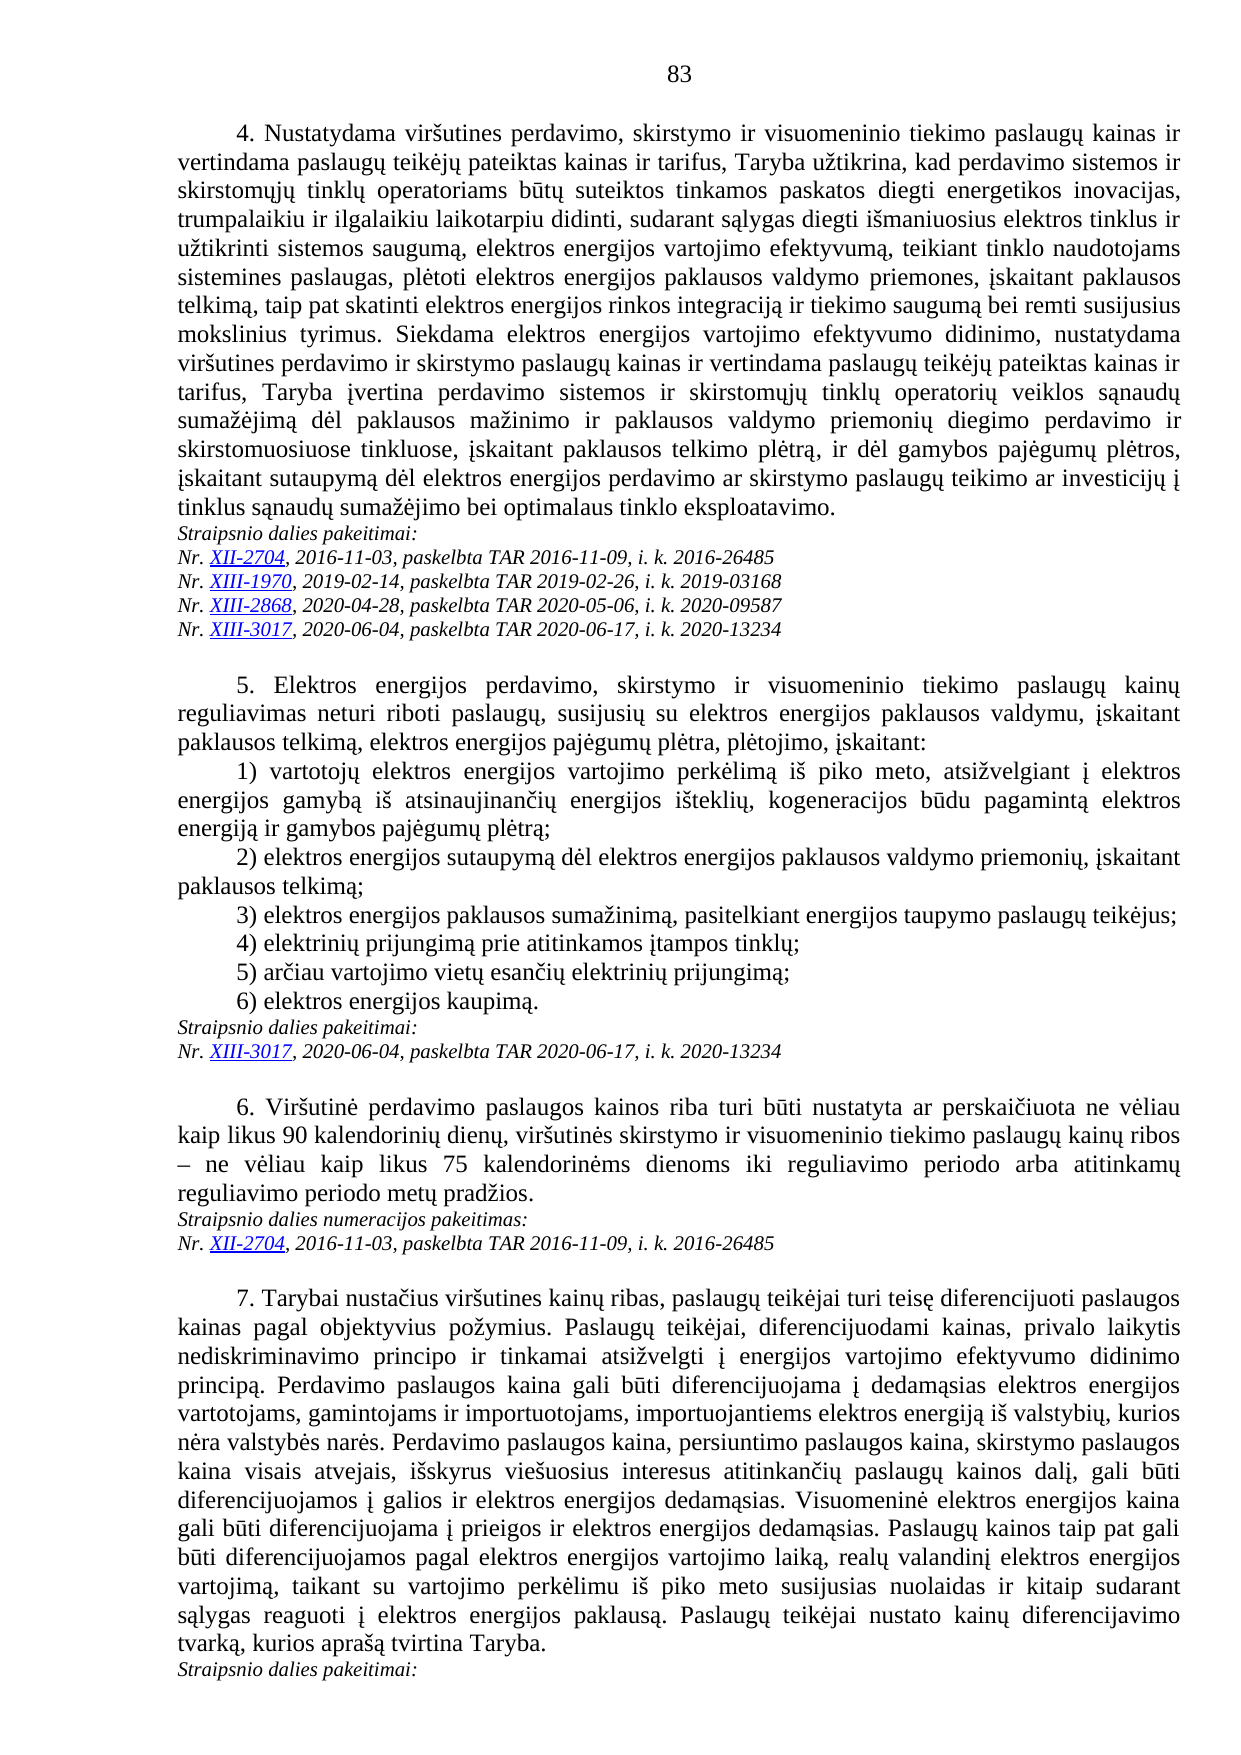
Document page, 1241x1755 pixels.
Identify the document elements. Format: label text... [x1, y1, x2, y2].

text 6. Viršutinė perdavimo paslaugos kainos riba turi būti nustatyta ar perskaičiuota ne vėliau kaip likus 90 kalendorinių dienų, viršutinės skirstymo ir visuomeninio tiekimo paslaugų kainų ribos – ne vėliau kaip likus 75 kalendorinėms dienoms iki reguliavimo periodo arba atitinkamų reguliavimo periodo metų pradžios. [177, 1092, 1181, 1207]
text 4. Nustatydama viršutines perdavimo, skirstymo ir visuomeninio tiekimo paslaugų kainas ir vertindama paslaugų teikėjų pateiktas kainas ir tarifus, Taryba užtikrina, kad perdavimo sistemos ir skirstomųjų tinklų operatoriams būtų suteiktos tinkamos paskatos diegti energetikos inovacijas, trumpalaikiu ir ilgalaikiu laikotarpiu didinti, sudarant sąlygas diegti išmaniuosius elektros tinklus ir užtikrinti sistemos saugumą, elektros energijos vartojimo efektyvumą, teikiant tinklo naudotojams sistemines paslaugas, plėtoti elektros energijos paklausos valdymo priemones, įskaitant paklausos telkimą, taip pat skatinti elektros energijos rinkos integraciją ir tiekimo saugumą bei remti susijusius mokslinius tyrimus. Siekdama elektros energijos vartojimo efektyvumo didinimo, nustatydama viršutines perdavimo ir skirstymo paslaugų kainas ir vertindama paslaugų teikėjų pateiktas kainas ir tarifus, Taryba įvertina perdavimo sistemos ir skirstomųjų tinklų operatorių veiklos sąnaudų sumažėjimą dėl paklausos mažinimo ir paklausos valdymo priemonių diegimo perdavimo ir skirstomuosiuose tinkluose, įskaitant paklausos telkimo plėtrą, ir dėl gamybos pajėgumų plėtros, įskaitant sutaupymą dėl elektros energijos perdavimo ar skirstymo paslaugų teikimo ar investicijų į tinklus sąnaudų sumažėjimo bei optimalaus tinklo eksploatavimo. [177, 118, 1181, 521]
text Straipsnio dalies pakeitimai: [177, 1015, 1181, 1039]
text Nr. XII-2704, 2016-11-03, paskelbta TAR 2016-11-09, i. k. 2016-26485 [177, 1231, 1181, 1255]
text Straipsnio dalies pakeitimai: [177, 1657, 1181, 1681]
text 4) elektrinių prijungimą prie atitinkamos įtampos tinklų; [177, 928, 1181, 957]
text 7. Tarybai nustačius viršutines kainų ribas, paslaugų teikėjai turi teisę diferencijuoti paslaugos kainas pagal objektyvius požymius. Paslaugų teikėjai, diferencijuodami kainas, privalo laikytis nediskriminavimo principo ir tinkamai atsižvelgti į energijos vartojimo efektyvumo didinimo principą. Perdavimo paslaugos kaina gali būti diferencijuojama į dedamąsias elektros energijos vartotojams, gamintojams ir importuotojams, importuojantiems elektros energiją iš valstybių, kurios nėra valstybės narės. Perdavimo paslaugos kaina, persiuntimo paslaugos kaina, skirstymo paslaugos kaina visais atvejais, išskyrus viešuosius interesus atitinkančių paslaugų kainos dalį, gali būti diferencijuojamos į galios ir elektros energijos dedamąsias. Visuomeninė elektros energijos kaina gali būti diferencijuojama į prieigos ir elektros energijos dedamąsias. Paslaugų kainos taip pat gali būti diferencijuojamos pagal elektros energijos vartojimo laiką, realų valandinį elektros energijos vartojimą, taikant su vartojimo perkėlimu iš piko meto susijusias nuolaidas ir kitaip sudarant sąlygas reaguoti į elektros energijos paklausą. Paslaugų teikėjai nustato kainų diferencijavimo tvarką, kurios aprašą tvirtina Taryba. [177, 1283, 1181, 1657]
text 6) elektros energijos kaupimą. [177, 986, 1181, 1015]
text Straipsnio dalies pakeitimai: [177, 521, 1181, 545]
text 3) elektros energijos paklausos sumažinimą, pasitelkiant energijos taupymo paslaugų teikėjus; [177, 900, 1181, 928]
text Nr. XIII-3017, 2020-06-04, paskelbta TAR 2020-06-17, i. k. 2020-13234 [177, 1039, 1181, 1063]
text Nr. XIII-2868, 2020-04-28, paskelbta TAR 2020-05-06, i. k. 2020-09587 [177, 593, 1181, 617]
text 5. Elektros energijos perdavimo, skirstymo ir visuomeninio tiekimo paslaugų kainų reguliavimas neturi riboti paslaugų, susijusių su elektros energijos paklausos valdymu, įskaitant paklausos telkimą, elektros energijos pajėgumų plėtra, plėtojimo, įskaitant: [177, 670, 1181, 756]
text 5) arčiau vartojimo vietų esančių elektrinių prijungimą; [177, 957, 1181, 986]
text 2) elektros energijos sutaupymą dėl elektros energijos paklausos valdymo priemonių, įskaitant paklausos telkimą; [177, 842, 1181, 900]
text Nr. XII-2704, 2016-11-03, paskelbta TAR 2016-11-09, i. k. 2016-26485 [177, 545, 1181, 569]
text Nr. XIII-1970, 2019-02-14, paskelbta TAR 2019-02-26, i. k. 2019-03168 [177, 569, 1181, 593]
text Straipsnio dalies numeracijos pakeitimas: [177, 1207, 1181, 1231]
text 1) vartotojų elektros energijos vartojimo perkėlimą iš piko meto, atsižvelgiant į elektros energijos gamybą iš atsinaujinančių energijos išteklių, kogeneracijos būdu pagamintą elektros energiją ir gamybos pajėgumų plėtrą; [177, 756, 1181, 842]
text Nr. XIII-3017, 2020-06-04, paskelbta TAR 2020-06-17, i. k. 2020-13234 [177, 617, 1181, 641]
